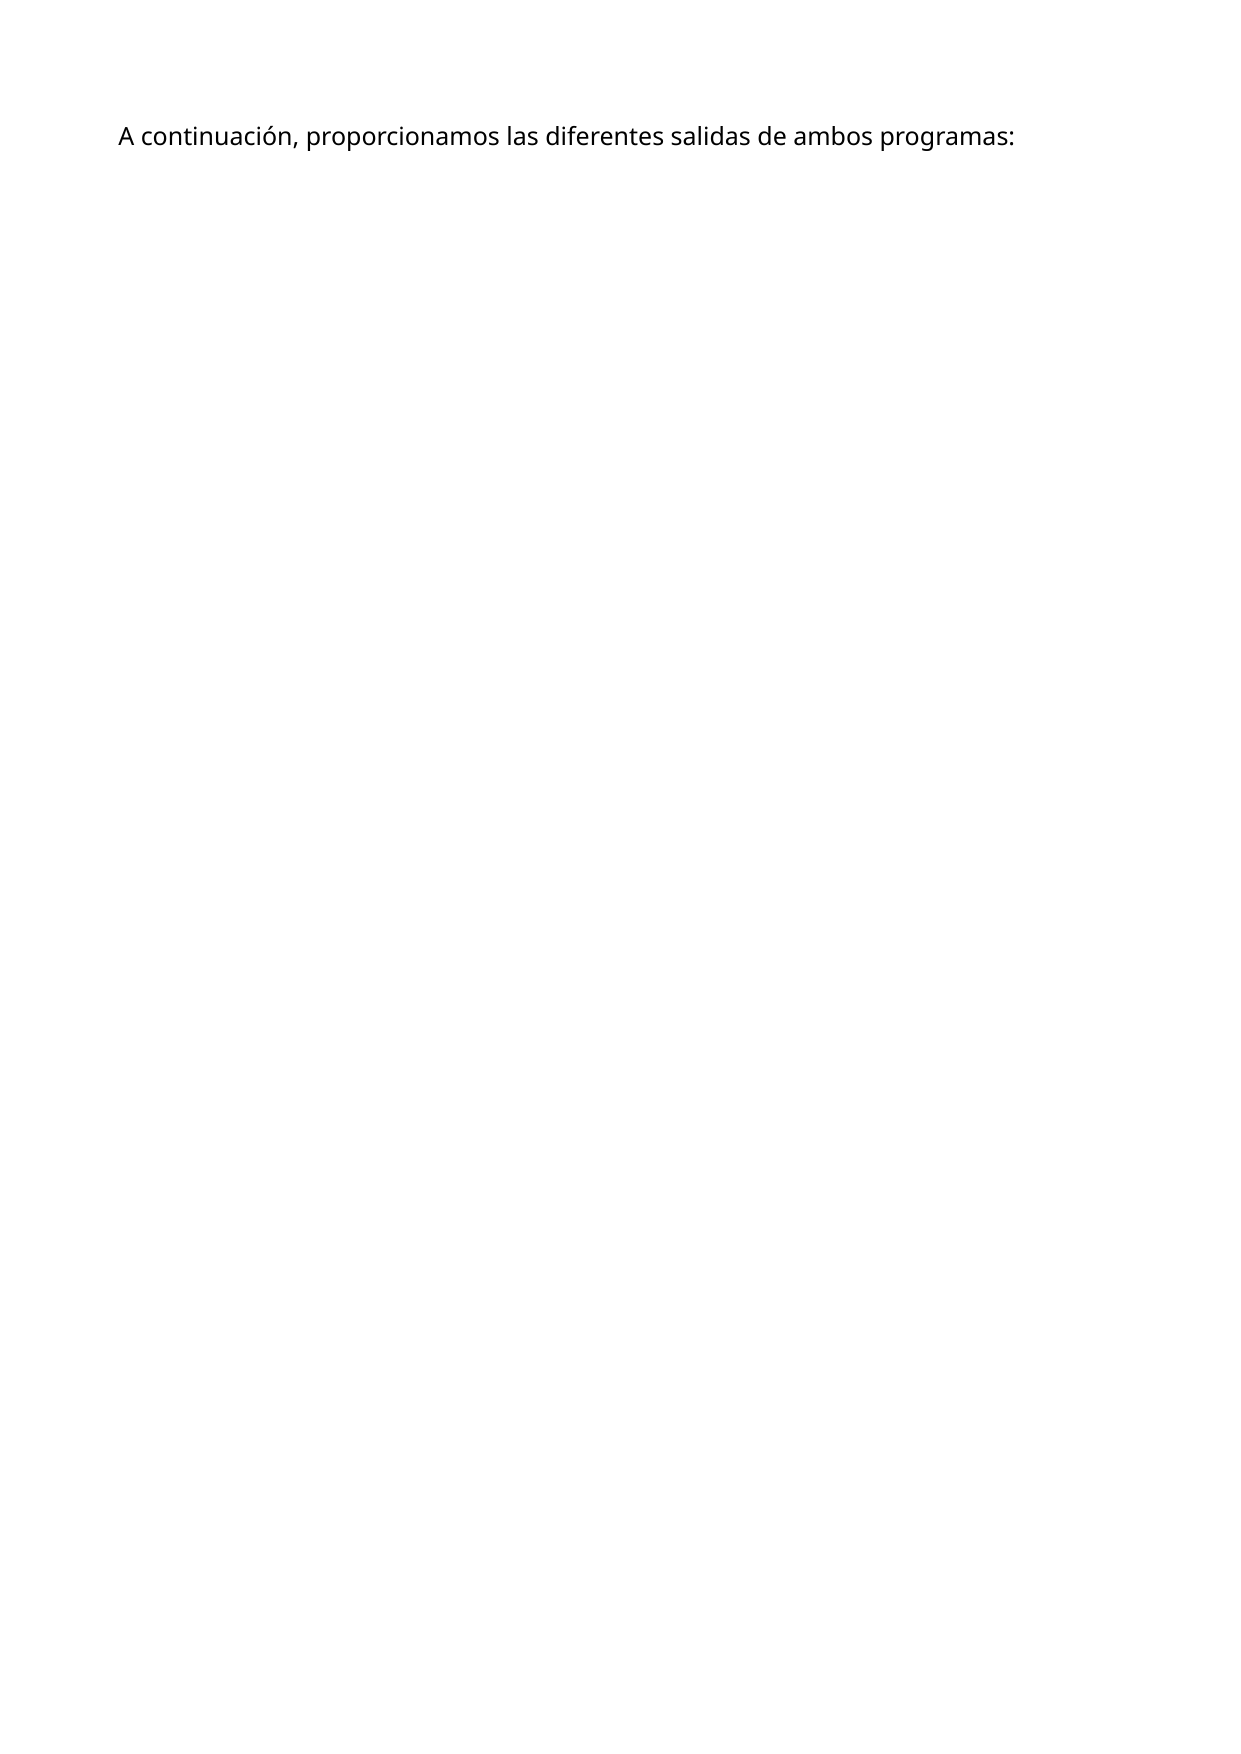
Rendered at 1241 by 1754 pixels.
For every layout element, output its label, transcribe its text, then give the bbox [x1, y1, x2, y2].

text A continuación, proporcionamos las diferentes salidas de ambos programas: [118, 118, 1122, 152]
